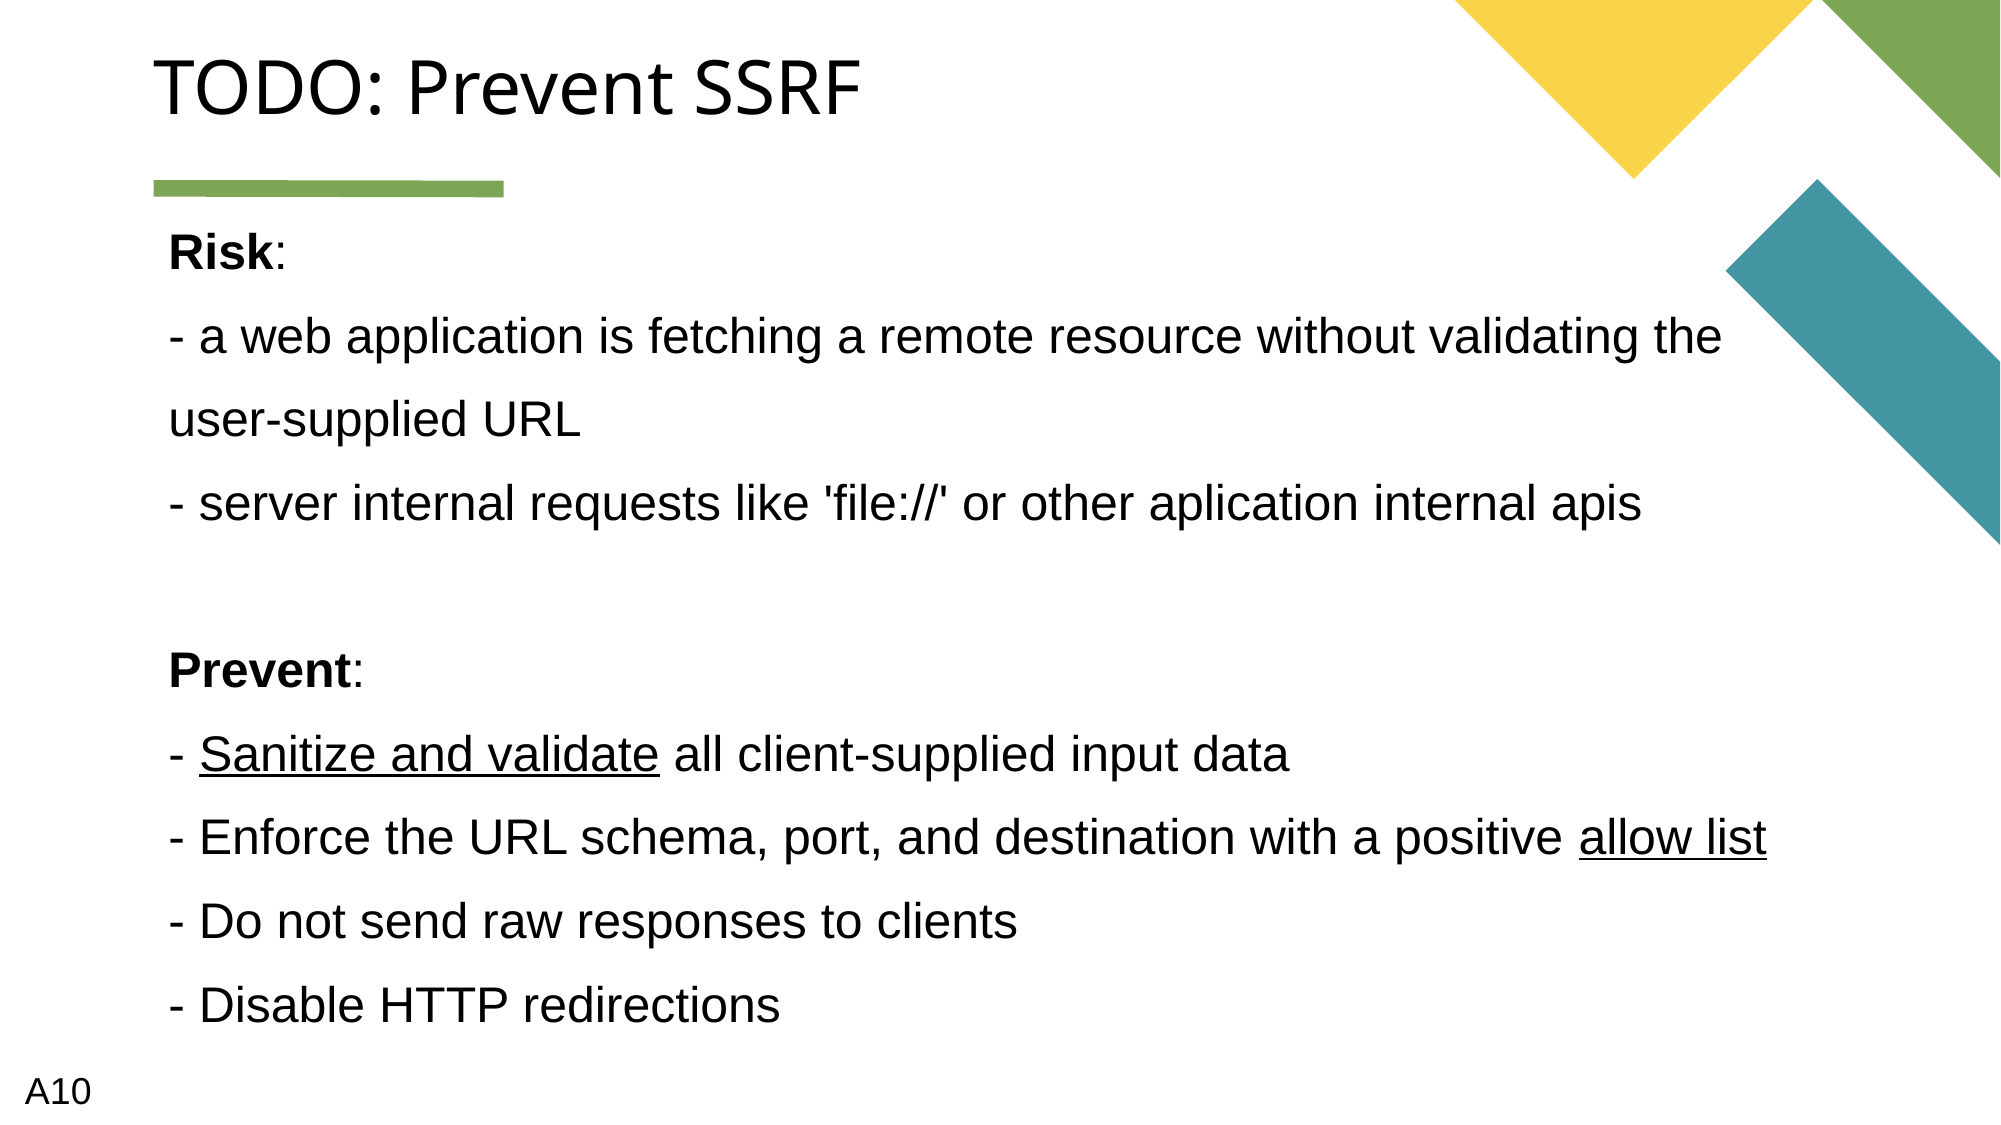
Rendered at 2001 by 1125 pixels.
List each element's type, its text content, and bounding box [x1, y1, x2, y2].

title TODO: Prevent SSRF [153, 35, 965, 136]
text_box Risk: - a web application is fetching a remote resource without validating the user-supplied URL - server internal requests like 'file://' or other aplication internal apis Prevent: - Sanitize and validate all client-supplied input data - Enforce the URL schema, port, and destination with a positive allow list - Do not send raw responses to clients - Disable HTTP redirections [153, 188, 1851, 1041]
text_box A10 [10, 1062, 107, 1120]
